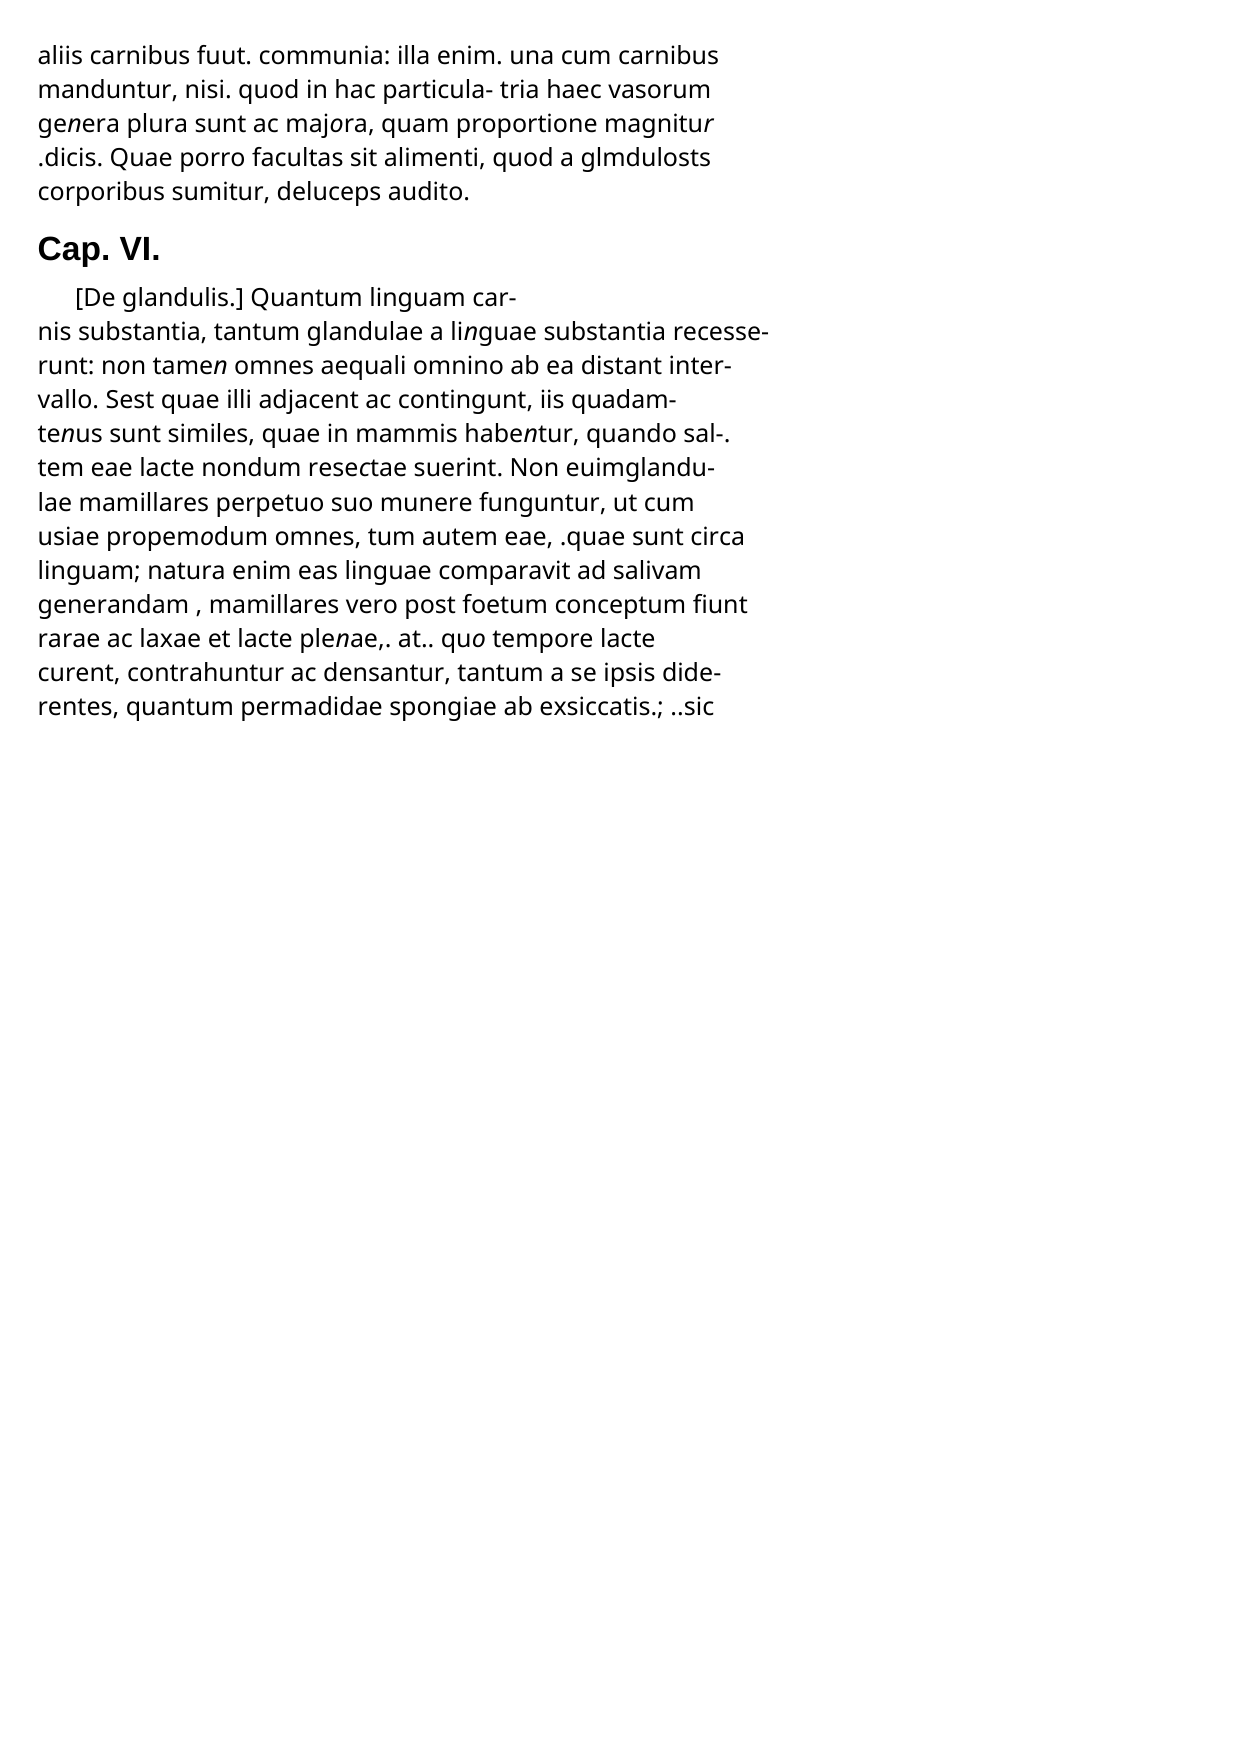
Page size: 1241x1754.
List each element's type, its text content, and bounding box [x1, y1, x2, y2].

subtitle Cap. VI. [37, 229, 1203, 267]
text [De glandulis.] Quantum linguam car- nis substantia, tantum glandulae a linguae substantia recesse- runt: non tamen omnes aequali omnino ab ea distant inter- vallo. Sest quae illi adjacent ac contingunt, iis quadam- tenus sunt similes, quae in mammis habentur, quando sal-. tem eae lacte nondum resectae suerint. Non euimglandu- lae mamillares perpetuo suo munere funguntur, ut cum usiae propemodum omnes, tum autem eae, .quae sunt circa linguam; natura enim eas linguae comparavit ad salivam generandam , mamillares vero post foetum conceptum fiunt rarae ac laxae et lacte plenae,. at.. quo tempore lacte curent, contrahuntur ac densantur, tantum a se ipsis dide- rentes, quantum permadidae spongiae ab exsiccatis.; ..sic [37, 280, 1203, 723]
text aliis carnibus fuut. communia: illa enim. una cum carnibus manduntur, nisi. quod in hac particula- tria haec vasorum genera plura sunt ac majora, quam proportione magnitur .dicis. Quae porro facultas sit alimenti, quod a glmdulosts corporibus sumitur, deluceps audito. [37, 37, 1203, 208]
